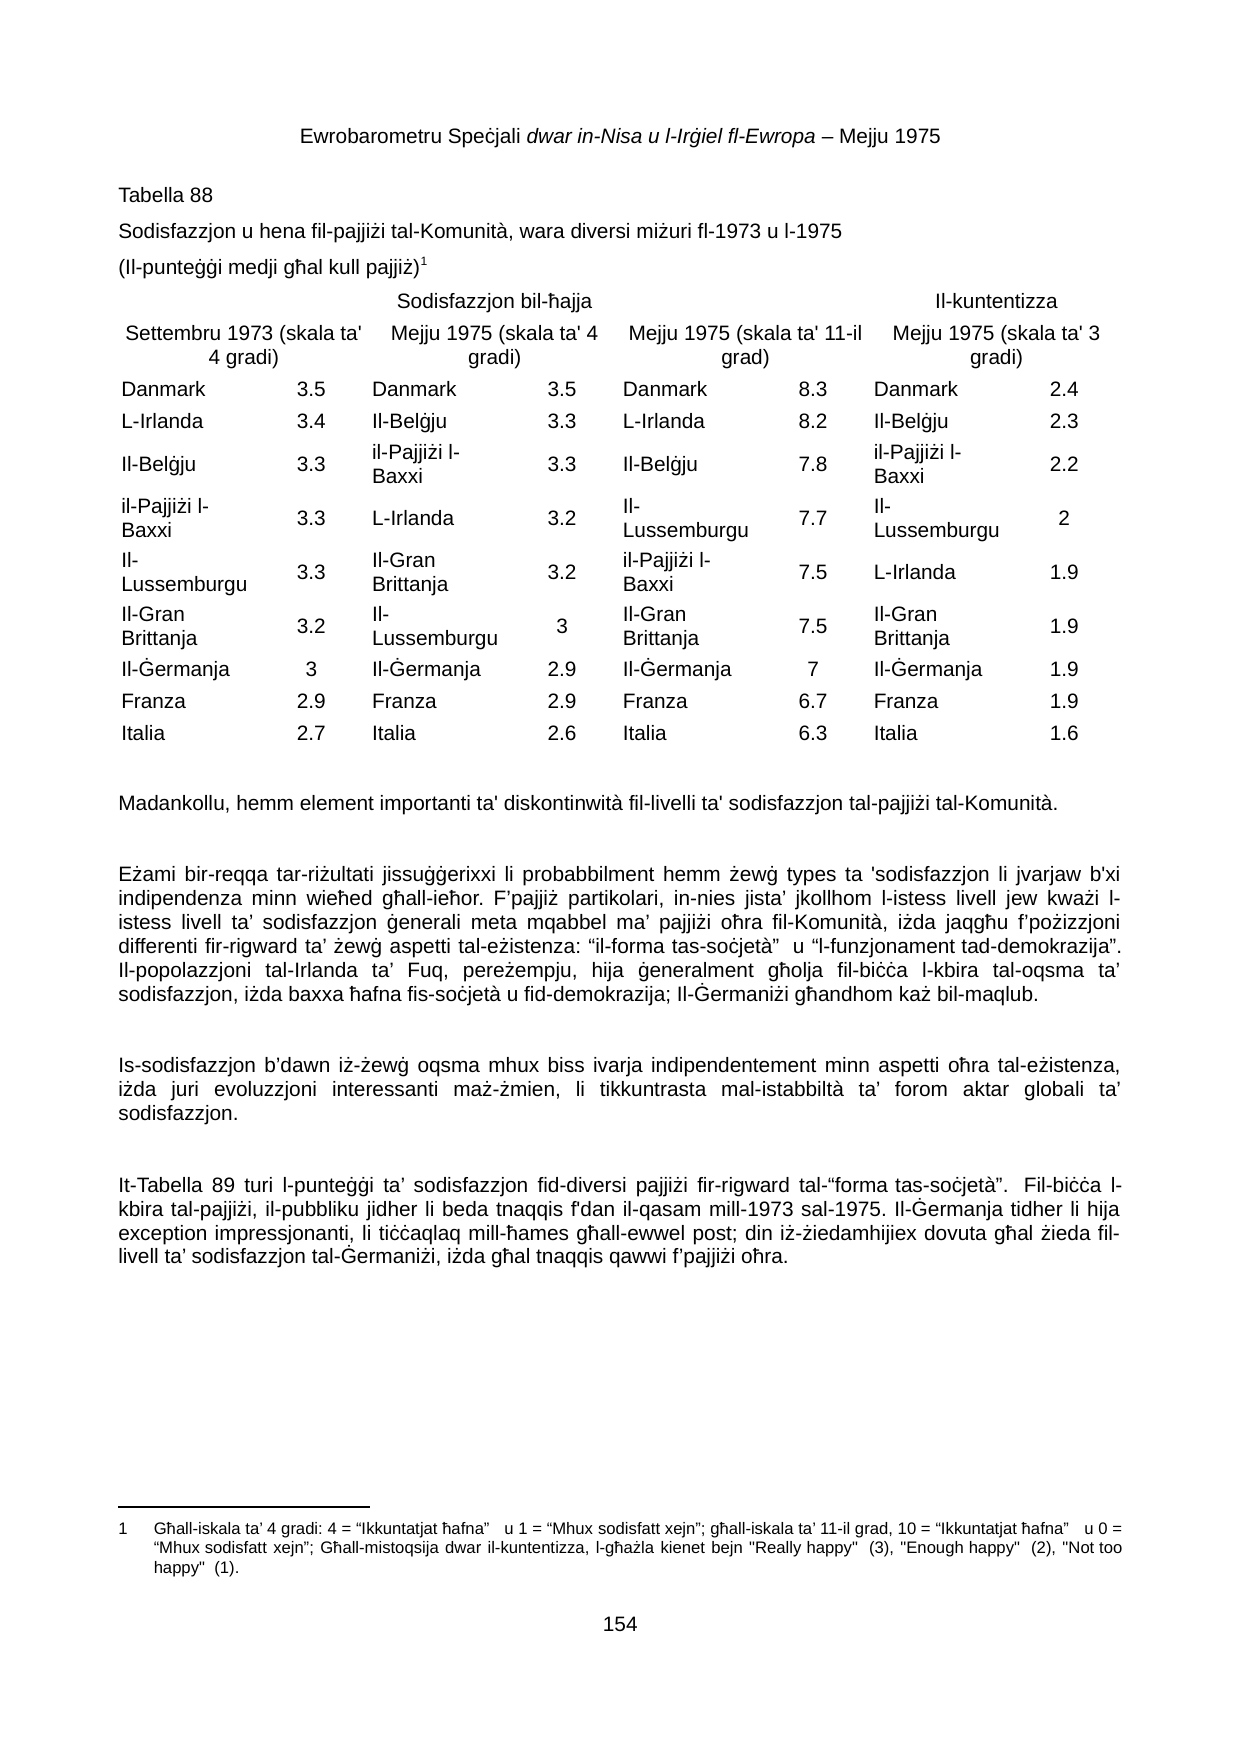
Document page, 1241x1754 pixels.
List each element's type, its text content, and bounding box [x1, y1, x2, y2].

table_header Sodisfazzjon bil-ħajja [118, 284, 871, 317]
text (Il-punteġġi medji għal kull pajjiż) [118, 254, 1122, 278]
table_cell 3 [253, 652, 369, 685]
table_cell 6,7 [755, 685, 871, 717]
text It-Tabella 89 turi l-punteġġi ta’ sodisfazzjon fid-diversi pajjiżi fir-rigward tal-“forma tas-soċjetà”. Fil-biċċa l-kbira tal-pajjiżi, il-pubbliku jidher li beda tnaqqis f'dan il-qasam mill-1973 sal-1975. Il-Ġermanja tidher li hija exception impressjonanti, li tiċċaqlaq mill-ħames għall-ewwel post; din iż-żiedamhijiex dovuta għal żieda fil-livell ta’ sodisfazzjon tal-Ġermaniżi, iżda għal tnaqqis qawwi f’pajjiżi oħra. [118, 1172, 1122, 1268]
table_cell Il-Belġju [871, 405, 1006, 437]
table_cell 3,4 [253, 405, 369, 437]
table_cell Il-Belġju [620, 437, 755, 491]
table_cell 2,6 [504, 717, 620, 749]
table_cell 8,3 [755, 373, 871, 405]
table_cell Il-Gran Brittanja [620, 599, 755, 652]
table_cell Mejju 1975 (skala ta' 3 gradi) [871, 317, 1122, 372]
table_cell Franza [118, 685, 253, 717]
table_cell 1,9 [1006, 652, 1122, 685]
table_cell il-Pajjiżi l-Baxxi [118, 491, 253, 545]
table_cell 7,7 [755, 491, 871, 545]
table_cell 3,2 [504, 545, 620, 598]
table_cell 2,9 [504, 652, 620, 685]
table_cell Danmark [118, 373, 253, 405]
table_cell Il-Lussemburgu [118, 545, 253, 598]
table_cell Italia [369, 717, 504, 749]
table_cell 6,3 [755, 717, 871, 749]
table_cell Italia [871, 717, 1006, 749]
table_cell 3,3 [504, 405, 620, 437]
table_cell L-Irlanda [620, 405, 755, 437]
table_cell 2,4 [1006, 373, 1122, 405]
text Is-sodisfazzjon b’dawn iż-żewġ oqsma mhux biss ivarja indipendentement minn aspetti oħra tal-eżistenza, iżda juri evoluzzjoni interessanti maż-żmien, li tikkuntrasta mal-istabbiltà ta’ forom aktar globali ta’ sodisfazzjon. [118, 1053, 1122, 1125]
text Tabella 88 [118, 183, 1122, 207]
table_cell 7 [755, 652, 871, 685]
table_cell il-Pajjiżi l-Baxxi [871, 437, 1006, 491]
table_cell 1,6 [1006, 717, 1122, 749]
table_cell Il-Gran Brittanja [871, 599, 1006, 652]
table_cell Il-Ġermanja [871, 652, 1006, 685]
table_cell 3,5 [253, 373, 369, 405]
table_cell 2 [1006, 491, 1122, 545]
table_cell Danmark [369, 373, 504, 405]
table_cell Danmark [871, 373, 1006, 405]
table_cell 1,9 [1006, 685, 1122, 717]
table_cell 2,7 [253, 717, 369, 749]
table_cell Franza [369, 685, 504, 717]
table_cell Il-Belġju [118, 437, 253, 491]
table_cell 2,2 [1006, 437, 1122, 491]
table_cell il-Pajjiżi l-Baxxi [620, 545, 755, 598]
text Madankollu, hemm element importanti ta' diskontinwità fil-livelli ta' sodisfazzjon tal-pajjiżi tal-Komunità. [118, 791, 1122, 815]
table_cell 7,5 [755, 599, 871, 652]
table_header Il-kuntentizza [871, 284, 1122, 317]
table_cell 3,2 [504, 491, 620, 545]
table_cell Il-Lussemburgu [620, 491, 755, 545]
table_cell Il-Lussemburgu [369, 599, 504, 652]
table_cell Franza [871, 685, 1006, 717]
table_cell L-Irlanda [871, 545, 1006, 598]
table_cell Italia [620, 717, 755, 749]
table_cell Il-Ġermanja [369, 652, 504, 685]
table_cell 3,3 [504, 437, 620, 491]
table_cell 2,9 [253, 685, 369, 717]
table_cell Il-Gran Brittanja [118, 599, 253, 652]
table_cell 3,2 [253, 599, 369, 652]
table_cell il-Pajjiżi l-Baxxi [369, 437, 504, 491]
table_cell Mejju 1975 (skala ta' 11-il grad) [620, 317, 871, 372]
table_cell Il-Lussemburgu [871, 491, 1006, 545]
table_cell Danmark [620, 373, 755, 405]
table_cell 2,3 [1006, 405, 1122, 437]
text Sodisfazzjon u hena fil-pajjiżi tal-Komunità, wara diversi miżuri fl-1973 u l-1975 [118, 219, 1122, 243]
table_cell 3,5 [504, 373, 620, 405]
table_cell 3,3 [253, 491, 369, 545]
table_cell Il-Gran Brittanja [369, 545, 504, 598]
text Għall-iskala ta’ 4 gradi: 4 = “Ikkuntatjat ħafna” u 1 = “Mhux sodisfatt xejn”; għall-iskala ta’ 11-il grad, 10 = “Ikkuntatjat ħafna” u 0 = “Mhux sodisfatt xejn”; Għall-mistoqsija dwar il-kuntentizza, l-għażla kienet bejn "Really happy" (3), "Enough happy" (2), "Not too happy" (1). [118, 1519, 1122, 1577]
table_cell 7,5 [755, 545, 871, 598]
table_cell Il-Belġju [369, 405, 504, 437]
table_cell 3,3 [253, 545, 369, 598]
table_cell Franza [620, 685, 755, 717]
table_cell 3 [504, 599, 620, 652]
text Eżami bir-reqqa tar-riżultati jissuġġerixxi li probabbilment hemm żewġ types ta 'sodisfazzjon li jvarjaw b'xi indipendenza minn wieħed għall-ieħor. F’pajjiż partikolari, in-nies jista’ jkollhom l-istess livell jew kważi l-istess livell ta’ sodisfazzjon ġenerali meta mqabbel ma’ pajjiżi oħra fil-Komunità, iżda jaqgħu f’pożizzjoni differenti fir-rigward ta’ żewġ aspetti tal-eżistenza: “il-forma tas-soċjetà” u “l-funzjonament tad-demokrazija”. Il-popolazzjoni tal-Irlanda ta’ Fuq, pereżempju, hija ġeneralment għolja fil-biċċa l-kbira tal-oqsma ta’ sodisfazzjon, iżda baxxa ħafna fis-soċjetà u fid-demokrazija; Il-Ġermaniżi għandhom każ bil-maqlub. [118, 862, 1122, 1006]
table_cell L-Irlanda [118, 405, 253, 437]
table_cell Mejju 1975 (skala ta' 4 gradi) [369, 317, 620, 372]
table_cell 1,9 [1006, 599, 1122, 652]
table_cell 1,9 [1006, 545, 1122, 598]
table_cell 2,9 [504, 685, 620, 717]
table_cell Il-Ġermanja [118, 652, 253, 685]
table_cell 3,3 [253, 437, 369, 491]
table_cell L-Irlanda [369, 491, 504, 545]
table_cell Italia [118, 717, 253, 749]
table_cell 7,8 [755, 437, 871, 491]
table_cell 8,2 [755, 405, 871, 437]
table_cell Il-Ġermanja [620, 652, 755, 685]
table_cell Settembru 1973 (skala ta' 4 gradi) [118, 317, 369, 372]
